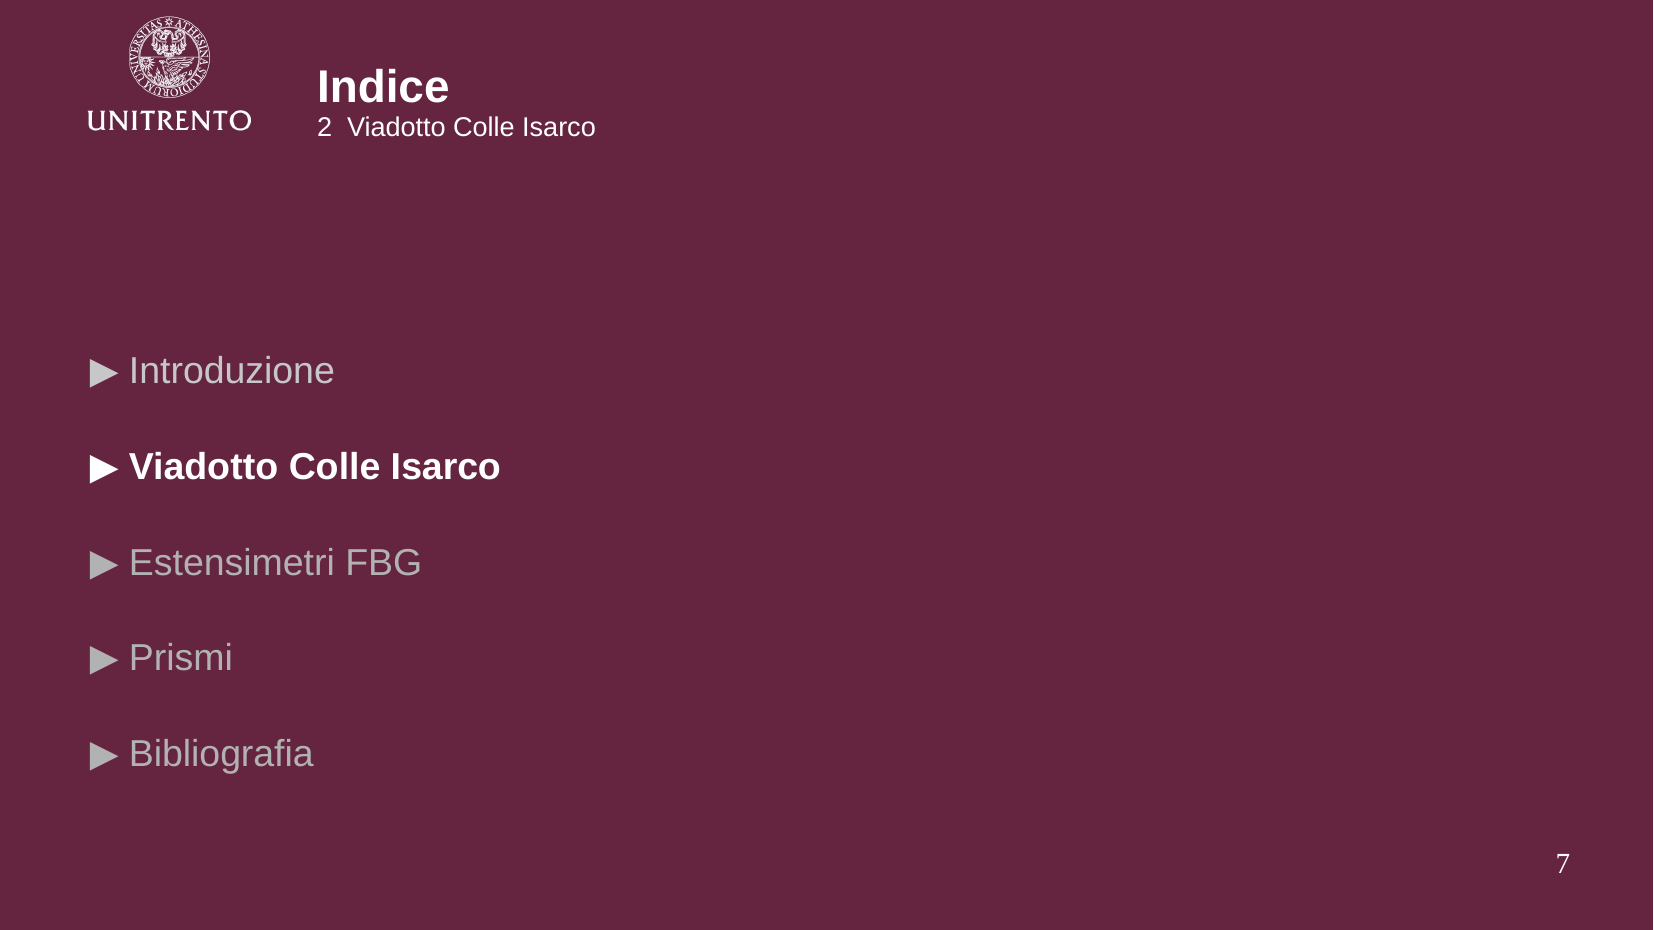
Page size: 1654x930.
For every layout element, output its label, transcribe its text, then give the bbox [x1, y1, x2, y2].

text_box ▶ Introduzione ▶ Viadotto Colle Isarco ▶ Estensimetri FBG ▶ Prismi ▶ Bibliografia [75, 300, 788, 782]
text_box Indice 2 Viadotto Colle Isarco [302, 53, 676, 181]
picture [74, 0, 263, 151]
